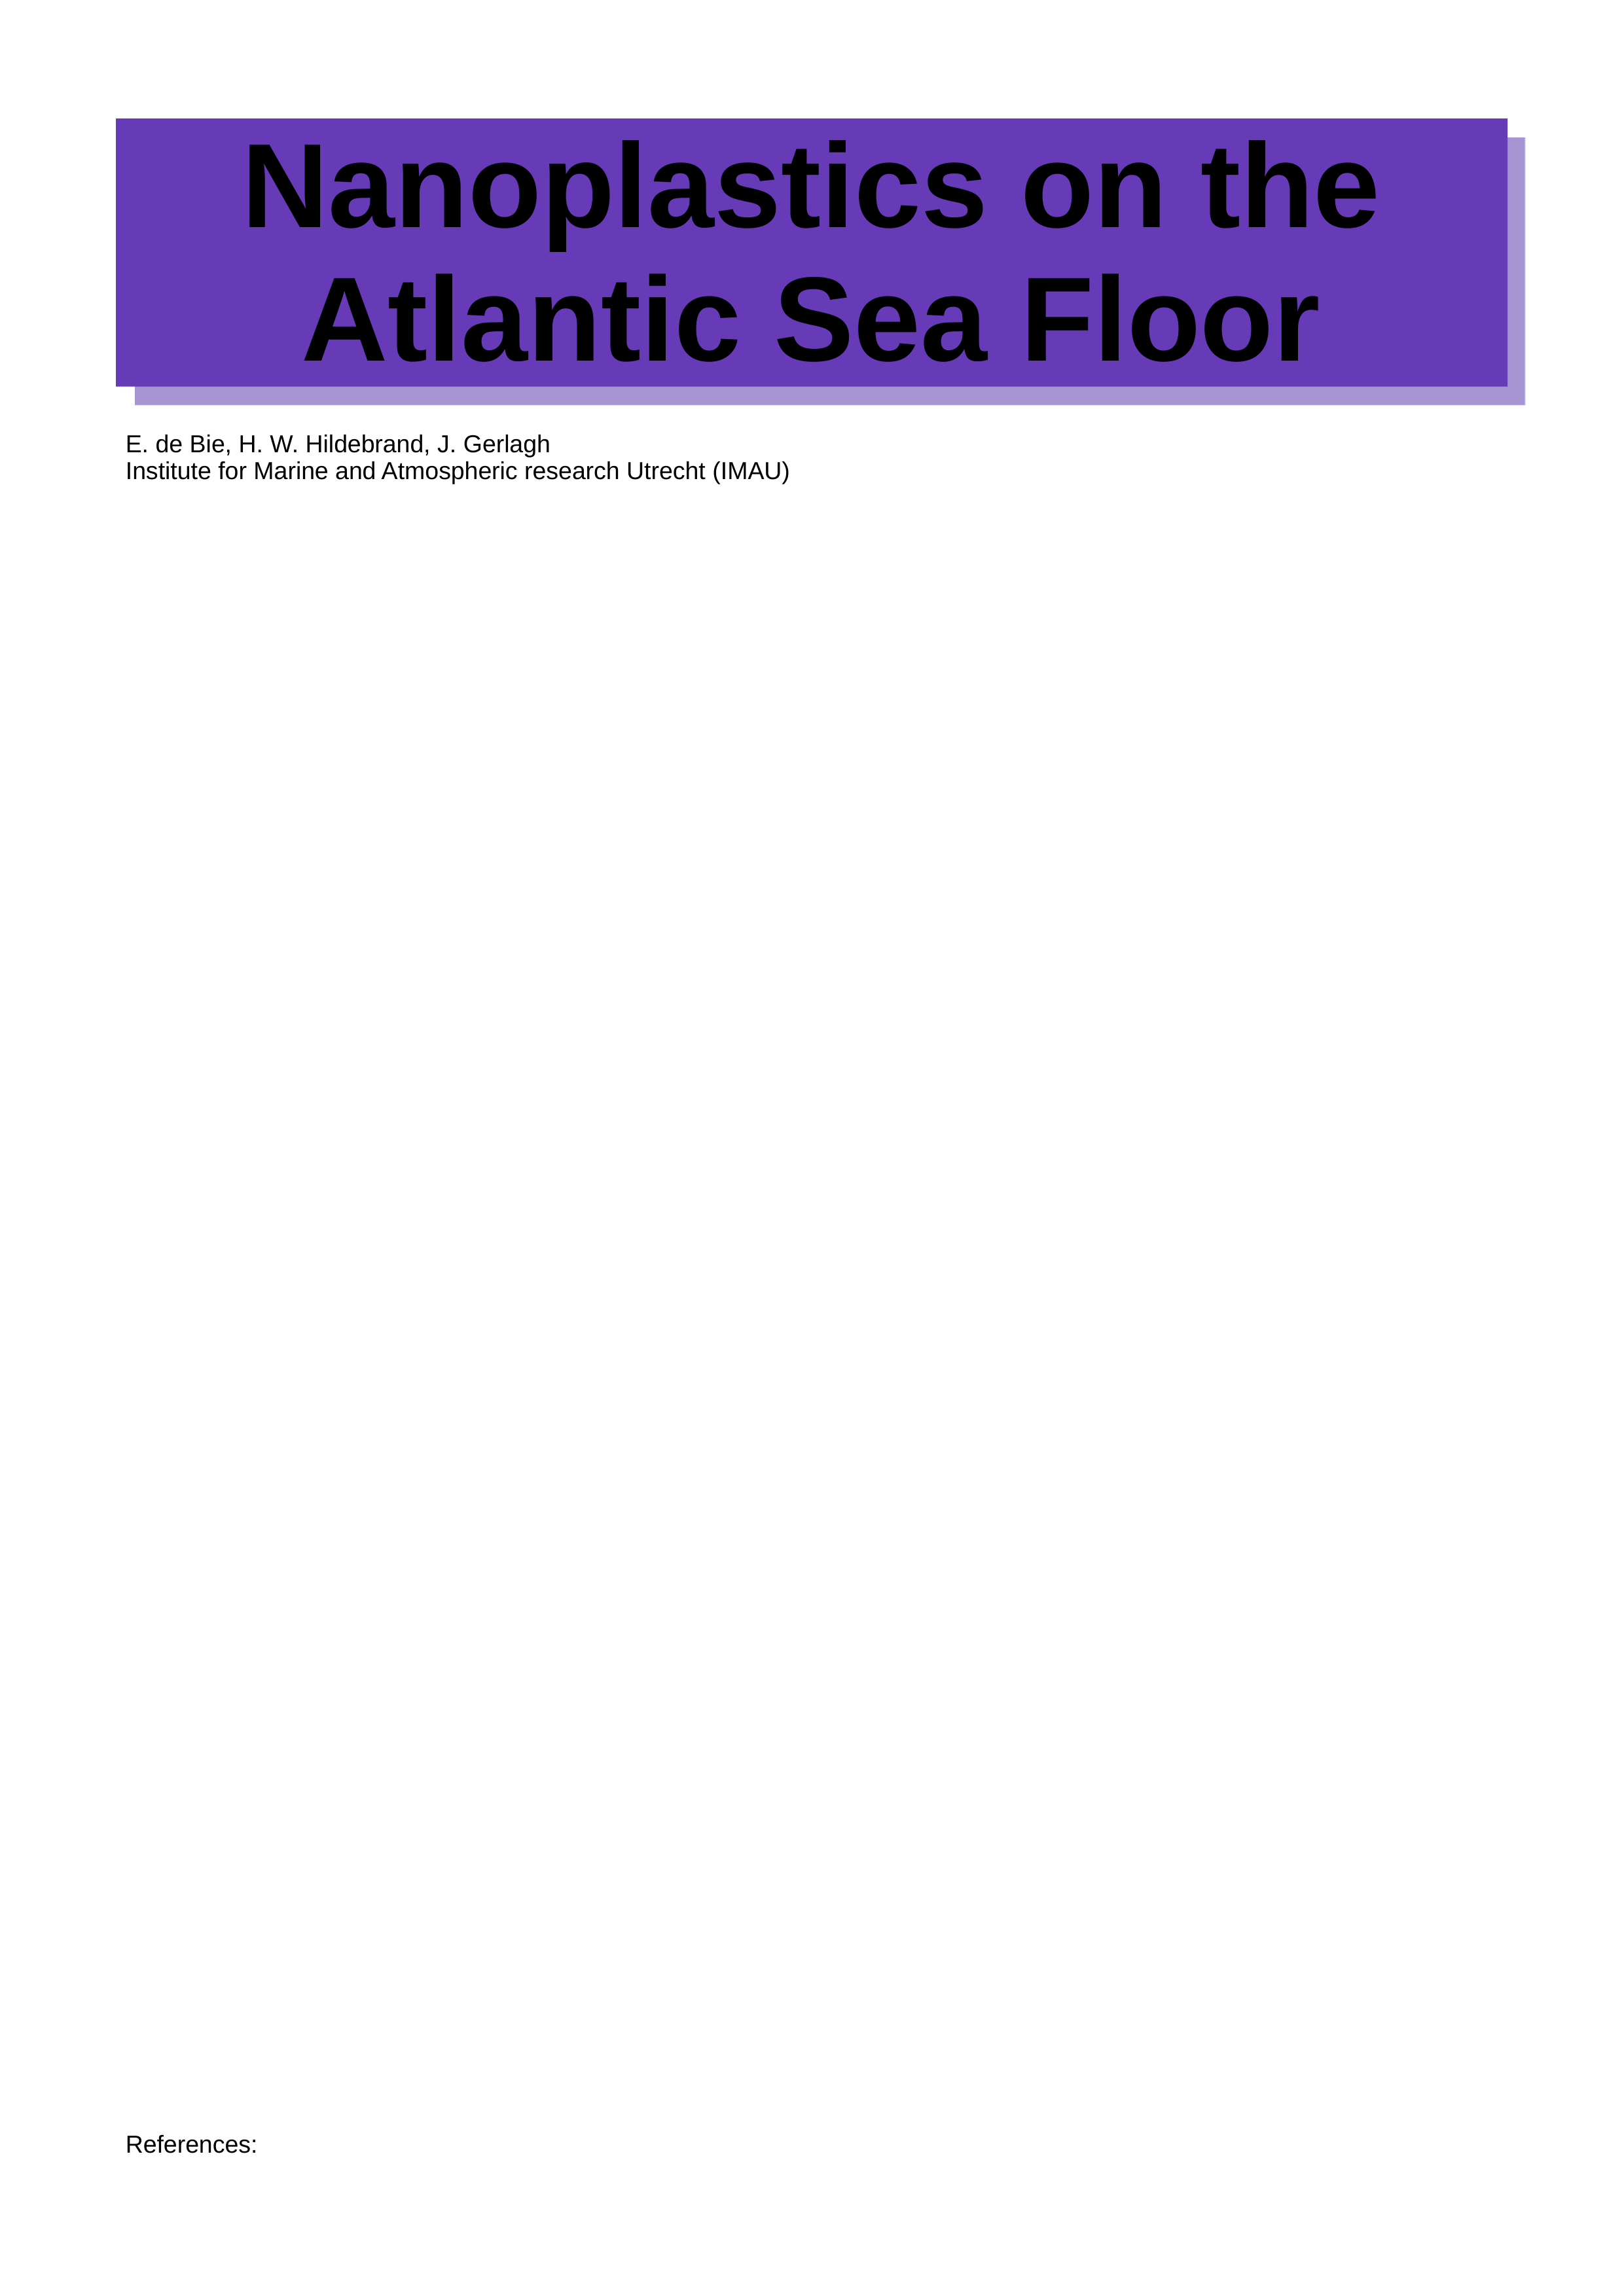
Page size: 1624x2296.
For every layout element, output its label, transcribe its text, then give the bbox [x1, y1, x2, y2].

text_box E. de Bie, H. W. Hildebrand, J. Gerlagh Institute for Marine and Atmospheric research Utrecht (IMAU) [116, 425, 1508, 503]
text_box References: [116, 2126, 1508, 2204]
title Nanoplastics on the Atlantic Sea Floor [116, 118, 1508, 387]
